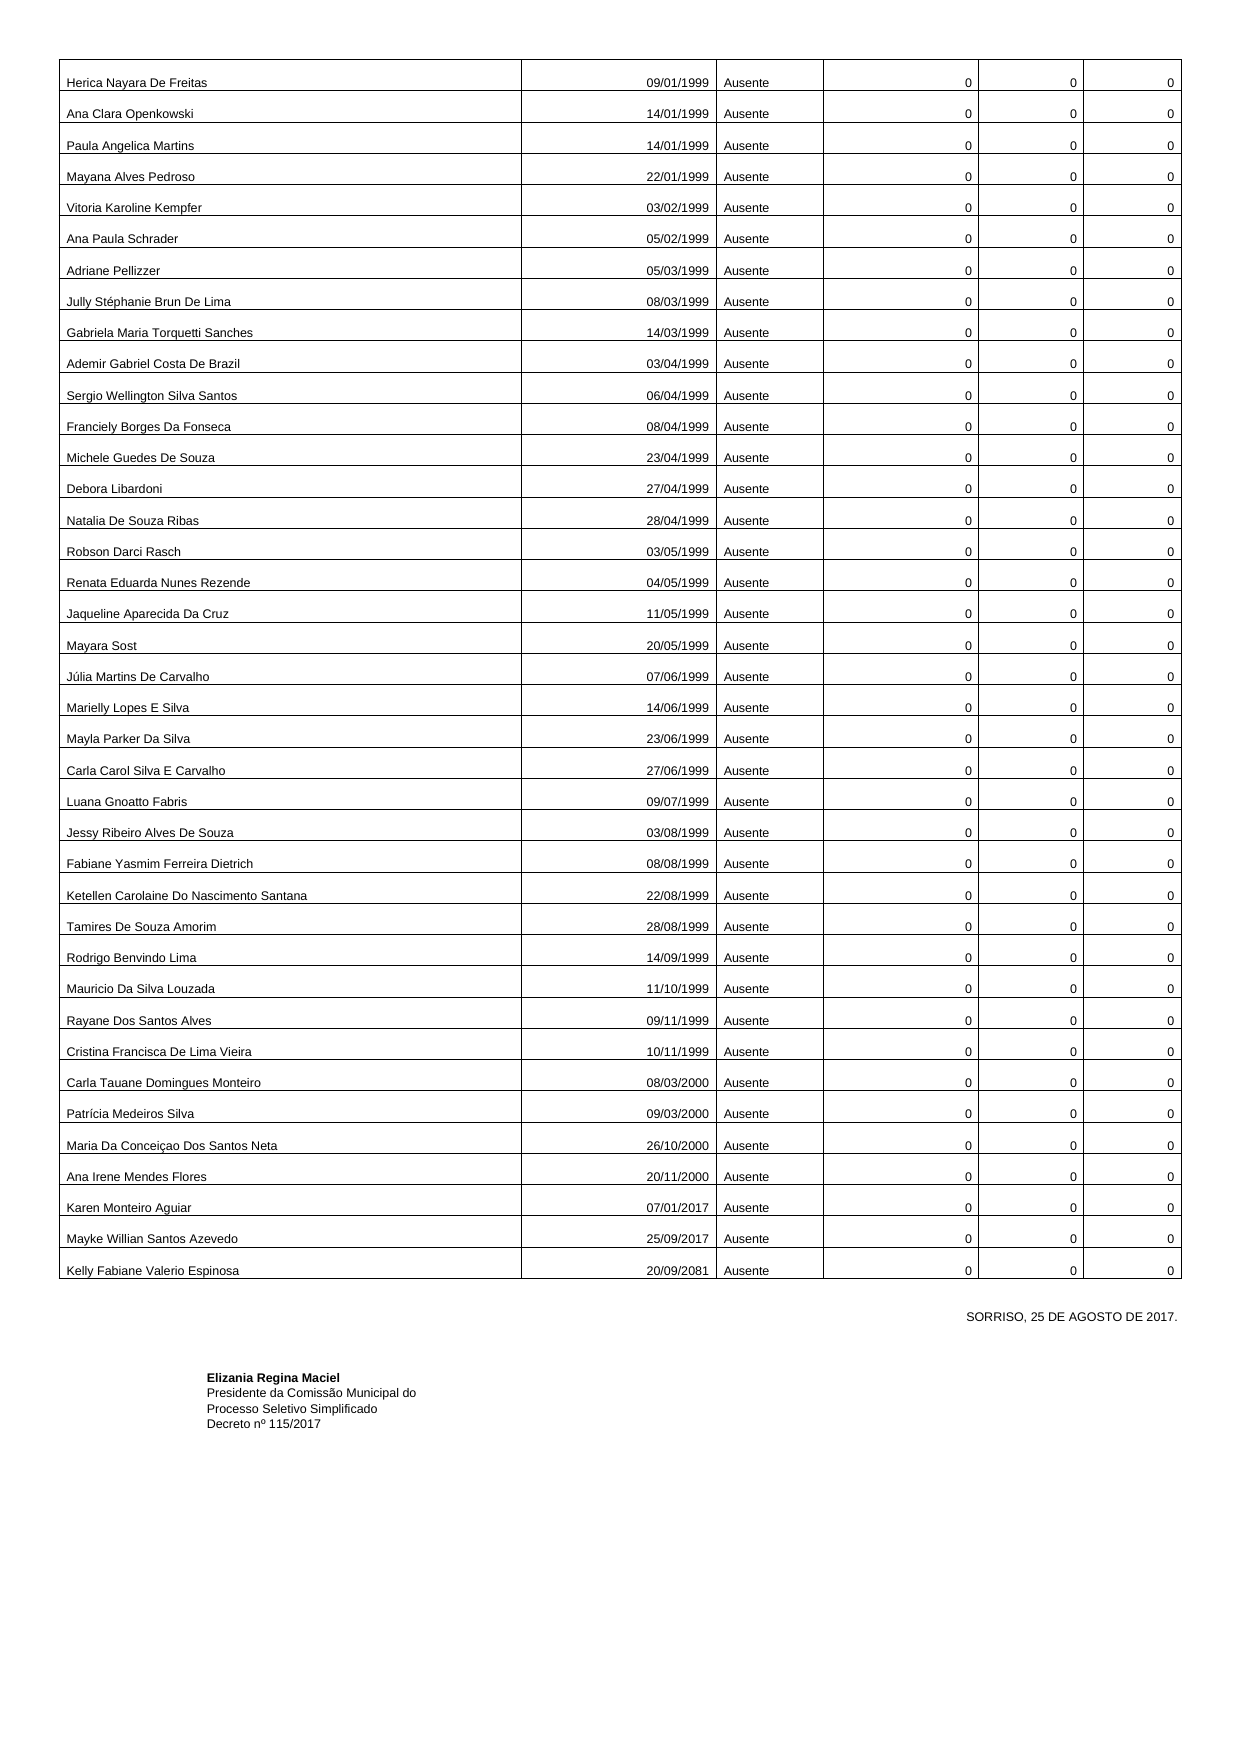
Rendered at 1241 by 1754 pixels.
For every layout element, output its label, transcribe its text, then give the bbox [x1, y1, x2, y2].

table_cell 0 [1084, 1060, 1181, 1090]
table_cell Ausente [717, 1123, 823, 1153]
table_cell 0 [1084, 279, 1181, 309]
table_cell Maria Da Conceiçao Dos Santos Neta [60, 1123, 521, 1153]
table_cell Ausente [717, 216, 823, 247]
table_cell 0 [979, 1154, 1083, 1184]
table_cell 0 [1084, 529, 1181, 559]
table_cell 08/03/2000 [522, 1060, 716, 1090]
table_cell Ausente [717, 185, 823, 215]
table_cell 0 [1084, 685, 1181, 715]
table_cell 0 [1084, 716, 1181, 747]
table_cell Ausente [717, 1060, 823, 1090]
table_cell 03/05/1999 [522, 529, 716, 559]
table_cell Ketellen Carolaine Do Nascimento Santana [60, 873, 521, 903]
table_cell Renata Eduarda Nunes Rezende [60, 560, 521, 590]
table_cell Marielly Lopes E Silva [60, 685, 521, 715]
table_cell 0 [979, 560, 1083, 590]
table_cell 0 [824, 966, 978, 997]
table_cell 0 [1084, 1029, 1181, 1059]
table_cell 08/08/1999 [522, 841, 716, 872]
table_cell 0 [979, 1248, 1083, 1278]
table_cell 14/01/1999 [522, 123, 716, 153]
table_cell 0 [979, 435, 1083, 465]
table_cell Mauricio Da Silva Louzada [60, 966, 521, 997]
table_cell 0 [1084, 91, 1181, 122]
table_cell 0 [979, 529, 1083, 559]
table_cell 0 [824, 904, 978, 934]
table_cell Karen Monteiro Aguiar [60, 1185, 521, 1215]
table_cell 0 [1084, 466, 1181, 497]
table_cell 0 [824, 748, 978, 778]
table_cell 0 [979, 60, 1083, 90]
table_cell 0 [979, 779, 1083, 809]
table_cell 0 [1084, 779, 1181, 809]
table_cell 0 [1084, 591, 1181, 622]
table_cell 0 [1084, 123, 1181, 153]
table_cell Ausente [717, 654, 823, 684]
table_cell 0 [1084, 404, 1181, 434]
table_cell 0 [979, 123, 1083, 153]
table_cell Ausente [717, 373, 823, 403]
table_cell 0 [1084, 810, 1181, 840]
table_cell 0 [824, 529, 978, 559]
table_cell 10/11/1999 [522, 1029, 716, 1059]
table_cell 0 [979, 904, 1083, 934]
table_cell 0 [979, 1091, 1083, 1122]
table_cell Mayara Sost [60, 623, 521, 653]
table_cell 0 [824, 685, 978, 715]
table_cell 0 [824, 154, 978, 184]
table_cell 0 [979, 154, 1083, 184]
table_cell 0 [824, 935, 978, 965]
table_cell 0 [1084, 1216, 1181, 1247]
table_cell Ausente [717, 310, 823, 340]
table_cell 0 [979, 91, 1083, 122]
table_cell 0 [824, 1060, 978, 1090]
table_cell Ausente [717, 123, 823, 153]
table_cell 0 [1084, 373, 1181, 403]
table_cell 09/01/1999 [522, 60, 716, 90]
table_cell 20/05/1999 [522, 623, 716, 653]
table_cell 0 [1084, 935, 1181, 965]
table_cell 0 [824, 466, 978, 497]
table_cell 14/09/1999 [522, 935, 716, 965]
table_cell Ausente [717, 716, 823, 747]
table_cell 23/06/1999 [522, 716, 716, 747]
table_cell 0 [979, 716, 1083, 747]
table_cell 0 [979, 341, 1083, 372]
table_cell 0 [824, 185, 978, 215]
table_cell 0 [1084, 154, 1181, 184]
table_cell Rayane Dos Santos Alves [60, 998, 521, 1028]
table_cell 23/04/1999 [522, 435, 716, 465]
table_cell Ana Irene Mendes Flores [60, 1154, 521, 1184]
table_cell 03/02/1999 [522, 185, 716, 215]
table_cell 0 [1084, 60, 1181, 90]
table_cell 0 [824, 591, 978, 622]
table_cell 0 [979, 1185, 1083, 1215]
table_cell Paula Angelica Martins [60, 123, 521, 153]
table_cell 0 [824, 841, 978, 872]
table_cell 0 [824, 1029, 978, 1059]
table_cell 0 [979, 373, 1083, 403]
table_cell Ausente [717, 404, 823, 434]
table_cell 20/11/2000 [522, 1154, 716, 1184]
table_cell 0 [979, 498, 1083, 528]
table_cell Ausente [717, 1154, 823, 1184]
table_cell 0 [979, 591, 1083, 622]
table_cell Ausente [717, 591, 823, 622]
table_cell 03/04/1999 [522, 341, 716, 372]
table_cell 0 [824, 716, 978, 747]
table_cell 0 [824, 1216, 978, 1247]
table_cell 0 [979, 623, 1083, 653]
table_cell 0 [824, 248, 978, 278]
table_cell 0 [979, 873, 1083, 903]
table_cell Ausente [717, 841, 823, 872]
table_cell 0 [824, 1154, 978, 1184]
table_cell Rodrigo Benvindo Lima [60, 935, 521, 965]
table_cell 0 [824, 341, 978, 372]
table_cell 0 [1084, 623, 1181, 653]
table_cell 0 [824, 998, 978, 1028]
table_cell 0 [979, 998, 1083, 1028]
text Elizania Regina Maciel [59, 1371, 1181, 1385]
table_cell 0 [979, 810, 1083, 840]
table_cell 0 [979, 185, 1083, 215]
table_cell 0 [824, 623, 978, 653]
table_cell 22/08/1999 [522, 873, 716, 903]
table_cell 0 [824, 279, 978, 309]
table_cell Gabriela Maria Torquetti Sanches [60, 310, 521, 340]
table_cell Ausente [717, 341, 823, 372]
table_cell Ausente [717, 60, 823, 90]
table_cell 0 [1084, 904, 1181, 934]
table_cell 0 [979, 279, 1083, 309]
table_cell 0 [1084, 341, 1181, 372]
table_cell 14/01/1999 [522, 91, 716, 122]
table_cell 0 [1084, 560, 1181, 590]
table_cell Mayke Willian Santos Azevedo [60, 1216, 521, 1247]
table_cell Michele Guedes De Souza [60, 435, 521, 465]
table_cell Ana Clara Openkowski [60, 91, 521, 122]
table_cell 0 [824, 1123, 978, 1153]
table_cell Ausente [717, 810, 823, 840]
table_cell Ausente [717, 466, 823, 497]
table_cell 22/01/1999 [522, 154, 716, 184]
table_cell Cristina Francisca De Lima Vieira [60, 1029, 521, 1059]
table_cell Kelly Fabiane Valerio Espinosa [60, 1248, 521, 1278]
table_cell 0 [1084, 1185, 1181, 1215]
table_cell Mayla Parker Da Silva [60, 716, 521, 747]
table_cell 05/03/1999 [522, 248, 716, 278]
table_cell 0 [824, 123, 978, 153]
table_cell 0 [824, 810, 978, 840]
table_cell 11/10/1999 [522, 966, 716, 997]
table_cell Ausente [717, 779, 823, 809]
table_cell 0 [1084, 498, 1181, 528]
table_cell 08/03/1999 [522, 279, 716, 309]
table_cell Júlia Martins De Carvalho [60, 654, 521, 684]
text SORRISO, 25 DE AGOSTO DE 2017. [59, 1309, 1181, 1324]
table_cell Ausente [717, 91, 823, 122]
table_cell 07/06/1999 [522, 654, 716, 684]
table_cell 0 [979, 404, 1083, 434]
table_cell Ausente [717, 998, 823, 1028]
table_cell Adriane Pellizzer [60, 248, 521, 278]
table_cell 0 [979, 1060, 1083, 1090]
table_cell 0 [1084, 248, 1181, 278]
table_cell Luana Gnoatto Fabris [60, 779, 521, 809]
table_cell 28/04/1999 [522, 498, 716, 528]
text Processo Seletivo Simplificado [59, 1401, 1181, 1416]
table_cell Debora Libardoni [60, 466, 521, 497]
table_cell 0 [1084, 1154, 1181, 1184]
table_cell 0 [824, 560, 978, 590]
table_cell 03/08/1999 [522, 810, 716, 840]
table_cell Ademir Gabriel Costa De Brazil [60, 341, 521, 372]
table_cell Ausente [717, 248, 823, 278]
table_cell 09/07/1999 [522, 779, 716, 809]
table_cell Ausente [717, 279, 823, 309]
table_cell 0 [824, 873, 978, 903]
table_cell 07/01/2017 [522, 1185, 716, 1215]
table_cell Carla Tauane Domingues Monteiro [60, 1060, 521, 1090]
table_cell 0 [824, 404, 978, 434]
table_cell Ausente [717, 748, 823, 778]
table_cell 0 [1084, 873, 1181, 903]
table_cell 08/04/1999 [522, 404, 716, 434]
table_cell Ausente [717, 1185, 823, 1215]
table_cell 0 [1084, 748, 1181, 778]
table_cell 0 [979, 1123, 1083, 1153]
table_cell 0 [979, 248, 1083, 278]
table_cell Robson Darci Rasch [60, 529, 521, 559]
table_cell Sergio Wellington Silva Santos [60, 373, 521, 403]
table_cell Ausente [717, 904, 823, 934]
table_cell 0 [824, 91, 978, 122]
table_cell Franciely Borges Da Fonseca [60, 404, 521, 434]
table_cell 0 [979, 1216, 1083, 1247]
table_cell 0 [1084, 654, 1181, 684]
table_cell 0 [979, 935, 1083, 965]
table_cell 0 [1084, 1091, 1181, 1122]
table_cell Ausente [717, 873, 823, 903]
table_cell Jaqueline Aparecida Da Cruz [60, 591, 521, 622]
table_cell 14/03/1999 [522, 310, 716, 340]
table_cell Fabiane Yasmim Ferreira Dietrich [60, 841, 521, 872]
table_cell Ausente [717, 935, 823, 965]
table_cell Ausente [717, 966, 823, 997]
table_cell 0 [824, 1185, 978, 1215]
table_cell Ausente [717, 435, 823, 465]
table_cell 0 [824, 60, 978, 90]
table_cell 0 [1084, 310, 1181, 340]
table_cell 0 [979, 748, 1083, 778]
table_cell 0 [824, 435, 978, 465]
table_cell 06/04/1999 [522, 373, 716, 403]
table_cell 0 [824, 1091, 978, 1122]
table_cell 0 [979, 216, 1083, 247]
table_cell Ausente [717, 1248, 823, 1278]
table_cell 0 [824, 654, 978, 684]
table_cell 26/10/2000 [522, 1123, 716, 1153]
table_cell 0 [824, 1248, 978, 1278]
table_cell 0 [1084, 216, 1181, 247]
table_cell Ausente [717, 685, 823, 715]
table_cell Carla Carol Silva E Carvalho [60, 748, 521, 778]
table_cell 20/09/2081 [522, 1248, 716, 1278]
table_cell Herica Nayara De Freitas [60, 60, 521, 90]
table_cell 27/06/1999 [522, 748, 716, 778]
text Decreto nº 115/2017 [59, 1417, 1181, 1431]
table_cell 0 [824, 310, 978, 340]
table_cell 0 [979, 654, 1083, 684]
table_cell 0 [824, 779, 978, 809]
table_cell Ausente [717, 154, 823, 184]
table_cell 0 [979, 1029, 1083, 1059]
table_cell 09/11/1999 [522, 998, 716, 1028]
table_cell 0 [1084, 966, 1181, 997]
table_cell 0 [1084, 435, 1181, 465]
table_cell Patrícia Medeiros Silva [60, 1091, 521, 1122]
table_cell Ausente [717, 498, 823, 528]
table_cell Natalia De Souza Ribas [60, 498, 521, 528]
table_cell Ausente [717, 1029, 823, 1059]
table_cell 0 [979, 841, 1083, 872]
table_cell 0 [1084, 185, 1181, 215]
text Presidente da Comissão Municipal do [59, 1386, 1181, 1400]
table_cell Ausente [717, 1091, 823, 1122]
table_cell Ausente [717, 623, 823, 653]
table_cell 0 [1084, 841, 1181, 872]
table_cell Ana Paula Schrader [60, 216, 521, 247]
table_cell 14/06/1999 [522, 685, 716, 715]
table_cell 28/08/1999 [522, 904, 716, 934]
table_cell 0 [1084, 1248, 1181, 1278]
table_cell 05/02/1999 [522, 216, 716, 247]
table_cell Ausente [717, 529, 823, 559]
table_cell 0 [824, 498, 978, 528]
table_cell Mayana Alves Pedroso [60, 154, 521, 184]
table_cell 09/03/2000 [522, 1091, 716, 1122]
table_cell Ausente [717, 560, 823, 590]
table_cell 25/09/2017 [522, 1216, 716, 1247]
table_cell Tamires De Souza Amorim [60, 904, 521, 934]
table_cell 0 [979, 310, 1083, 340]
table_cell Jessy Ribeiro Alves De Souza [60, 810, 521, 840]
table_cell 27/04/1999 [522, 466, 716, 497]
table_cell 0 [824, 216, 978, 247]
table_cell 0 [979, 685, 1083, 715]
table_cell 0 [1084, 998, 1181, 1028]
table_cell Ausente [717, 1216, 823, 1247]
table_cell 0 [979, 466, 1083, 497]
table_cell 0 [979, 966, 1083, 997]
table_cell 11/05/1999 [522, 591, 716, 622]
table_cell 0 [824, 373, 978, 403]
table_cell 0 [1084, 1123, 1181, 1153]
table_cell 04/05/1999 [522, 560, 716, 590]
table_cell Jully Stéphanie Brun De Lima [60, 279, 521, 309]
table_cell Vitoria Karoline Kempfer [60, 185, 521, 215]
